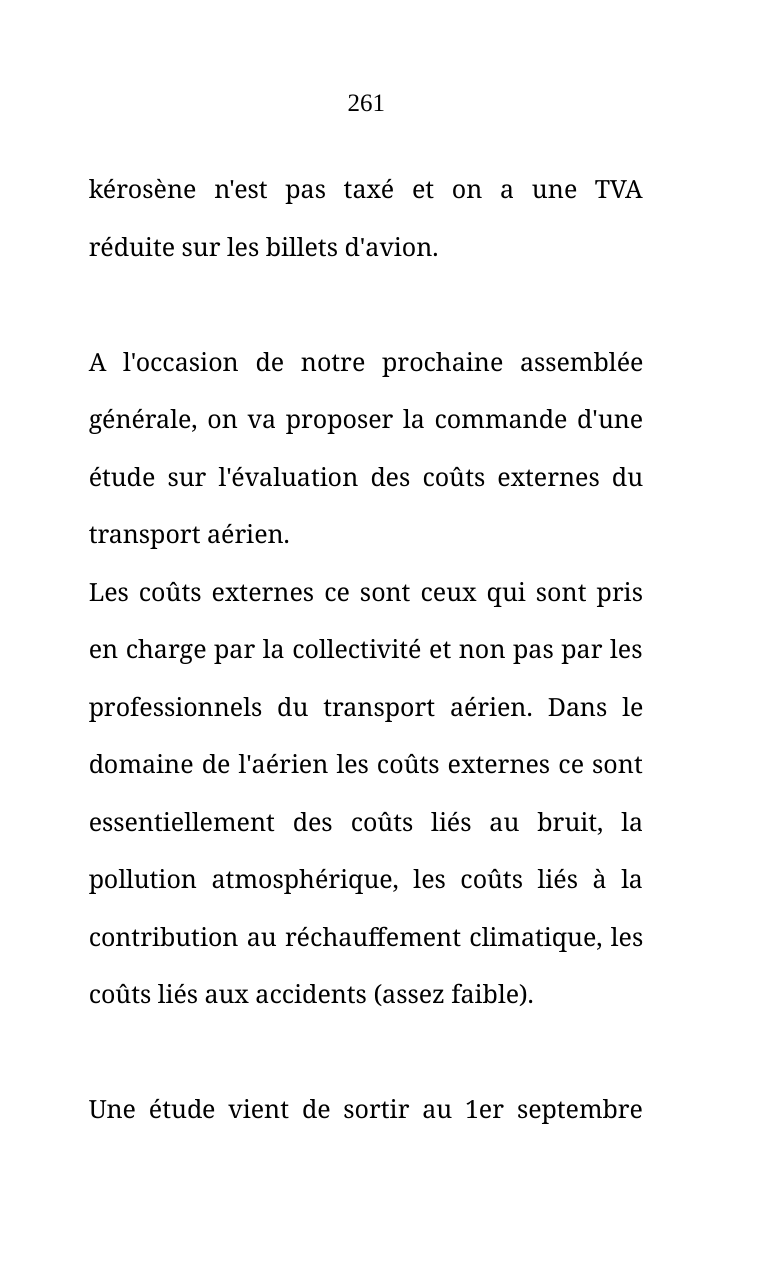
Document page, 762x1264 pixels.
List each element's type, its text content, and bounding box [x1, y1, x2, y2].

text A l'occasion de notre prochaine assemblée générale, on va proposer la commande d'une étude sur l'évaluation des coûts externes du transport aérien. [88, 321, 644, 551]
text Une étude vient de sortir au 1er septembre [88, 1069, 644, 1126]
text kérosène n'est pas taxé et on a une TVA réduite sur les billets d'avion. [88, 147, 644, 264]
text Les coûts externes ce sont ceux qui sont pris en charge par la collectivité et non pas par les professionnels du transport aérien. Dans le domaine de l'aérien les coûts externes ce sont essentiellement des coûts liés au bruit, la pollution atmosphérique, les coûts liés à la contribution au réchauffement climatique, les coûts liés aux accidents (assez faible). [88, 551, 644, 1011]
